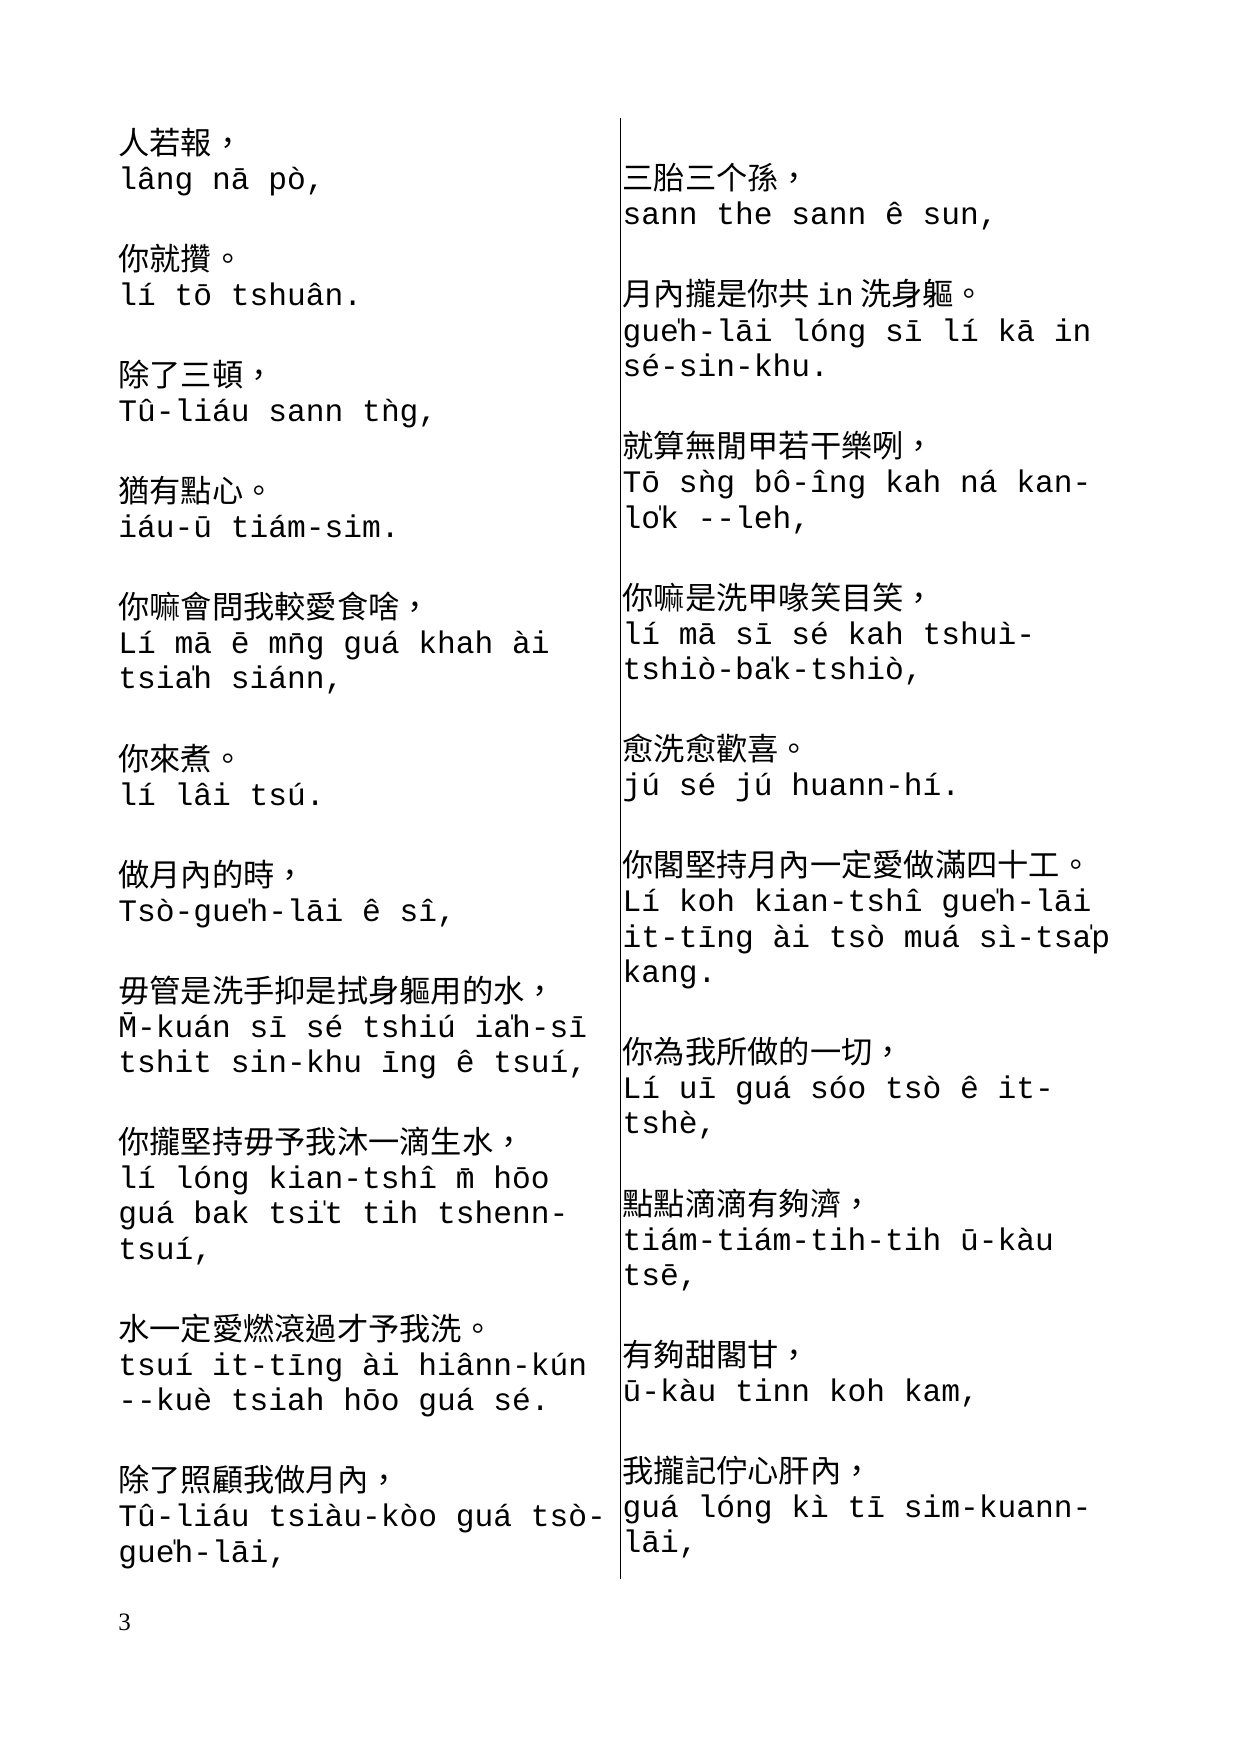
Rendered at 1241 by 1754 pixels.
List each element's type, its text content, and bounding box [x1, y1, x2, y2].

text lí lâi tsú. [118, 779, 618, 814]
text 除了照顧我做月內， [118, 1456, 618, 1501]
text 我攏記佇心肝內， [622, 1446, 1122, 1491]
text iáu-ū tiám-sim. [118, 511, 618, 547]
text lí lóng kian-tshî m̄ hōo guá bak tsi̍t tih tshenn-tsuí, [118, 1162, 618, 1269]
text Lí koh kian-tshî gue̍h-lāi it-tīng ài tsò muá sì-tsa̍p kang. [622, 886, 1122, 992]
text lâng nā pò, [118, 163, 618, 199]
text sann the sann ê sun, [622, 199, 1122, 234]
text 水一定愛燃滾過才予我洗。 [118, 1304, 618, 1349]
text 愈洗愈歡喜。 [622, 724, 1122, 769]
text gue̍h-lāi lóng sī lí kā in sé-sin-khu. [622, 315, 1122, 386]
text M̄-kuán sī sé tshiú ia̍h-sī tshit sin-khu īng ê tsuí, [118, 1011, 618, 1082]
text 三胎三个孫， [622, 153, 1122, 199]
text Tō sǹg bô-îng kah ná kan-lo̍k --leh, [622, 467, 1122, 537]
text 就算無閒甲若干樂咧， [622, 421, 1122, 467]
text lí mā sī sé kah tshuì-tshiò-ba̍k-tshiò, [622, 618, 1122, 689]
text 月內攏是你共in洗身軀。 [622, 269, 1122, 315]
text 猶有點心。 [118, 466, 618, 511]
text 人若報， [118, 118, 618, 163]
text guá lóng kì tī sim-kuann-lāi, [622, 1491, 1122, 1562]
text lí tō tshuân. [118, 279, 618, 315]
text tsuí it-tīng ài hiânn-kún --kuè tsiah hōo guá sé. [118, 1349, 618, 1420]
text 你嘛是洗甲喙笑目笑， [622, 573, 1122, 618]
text 有夠甜閣甘， [622, 1330, 1122, 1375]
text 做月內的時， [118, 850, 618, 895]
text jú sé jú huann-hí. [622, 769, 1122, 805]
text 你閣堅持月內一定愛做滿四十工。 [622, 840, 1122, 886]
text 你攏堅持毋予我沐一滴生水， [118, 1117, 618, 1162]
text 你為我所做的一切， [622, 1027, 1122, 1072]
text 點點滴滴有夠濟， [622, 1179, 1122, 1224]
text 除了三頓， [118, 350, 618, 395]
text Lí uī guá sóo tsò ê it-tshè, [622, 1072, 1122, 1143]
text Lí mā ē mn̄g guá khah ài tsia̍h siánn, [118, 627, 618, 698]
text Tû-liáu tsiàu-kòo guá tsò-gue̍h-lāi, [118, 1501, 618, 1572]
text Tû-liáu sann tǹg, [118, 395, 618, 431]
text tiám-tiám-tih-tih ū-kàu tsē, [622, 1224, 1122, 1295]
text 你來煮。 [118, 734, 618, 779]
text 你就攢。 [118, 234, 618, 279]
text 毋管是洗手抑是拭身軀用的水， [118, 966, 618, 1011]
text 你嘛會問我較愛食啥， [118, 582, 618, 627]
text Tsò-gue̍h-lāi ê sî, [118, 895, 618, 930]
text ū-kàu tinn koh kam, [622, 1375, 1122, 1411]
